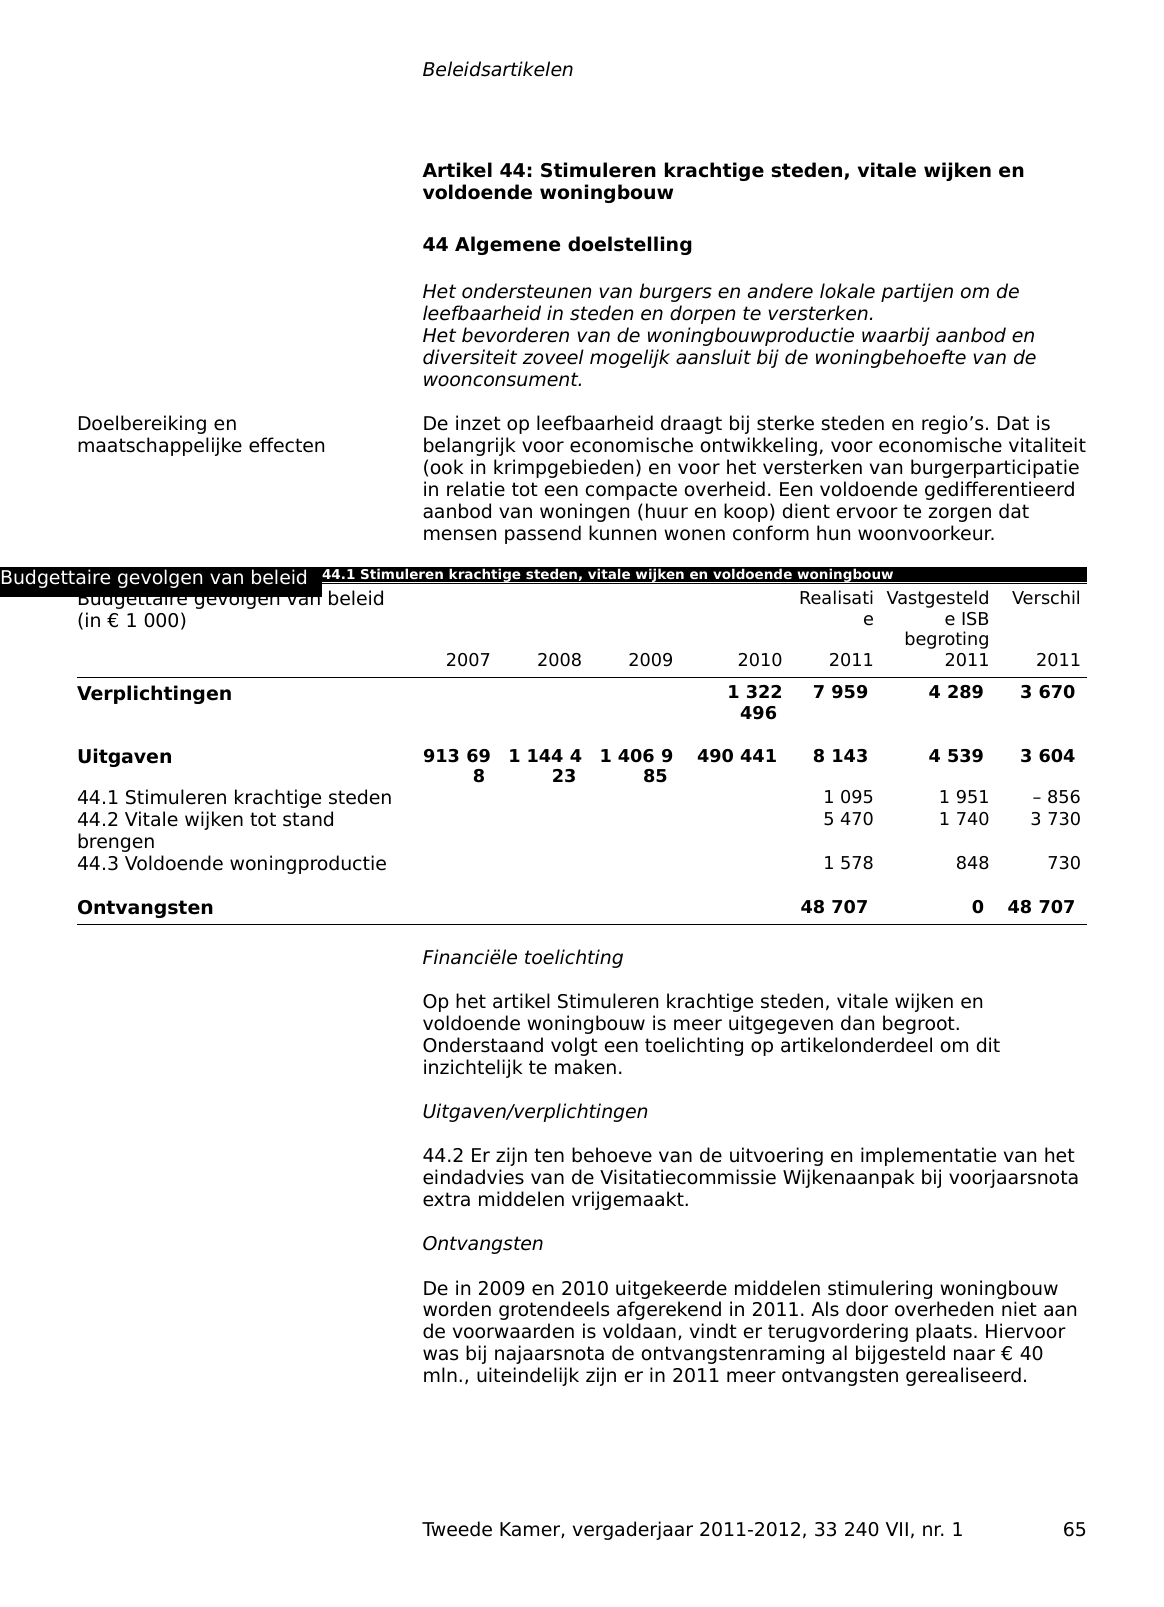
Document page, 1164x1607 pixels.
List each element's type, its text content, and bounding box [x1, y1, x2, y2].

table_cell 4 289 [880, 678, 995, 724]
table_cell [496, 853, 588, 875]
table_cell [588, 584, 679, 650]
table_cell Uitgaven [77, 746, 405, 787]
table_cell [496, 875, 588, 897]
subtitle 44 Algemene doelstelling [422, 234, 1087, 256]
table_cell [789, 724, 880, 746]
table_cell 4 539 [880, 746, 995, 787]
subtitle Uitgaven/verplichtingen [422, 1101, 1087, 1123]
table_cell [496, 724, 588, 746]
table_cell Budgettaire gevolgen van beleid (in € 1 000) [77, 584, 405, 650]
table_cell [496, 678, 588, 724]
table_cell [77, 875, 405, 897]
table_cell 3 604 [995, 746, 1087, 787]
table_cell 1 578 [789, 853, 880, 875]
table_cell [496, 584, 588, 650]
table_cell [679, 853, 788, 875]
table_cell [588, 875, 679, 897]
table_cell [995, 724, 1087, 746]
table_cell [880, 724, 995, 746]
table_cell 7 959 [789, 678, 880, 724]
table_cell 1 951 [880, 787, 995, 809]
table_cell Ontvangsten [77, 897, 405, 923]
table_cell 3 730 [995, 809, 1087, 853]
text 44.2 Er zijn ten behoeve van de uitvoering en implementatie van het eindadvies van de Visitatiecommissie Wijkenaanpak bij voorjaarsnota extra middelen vrijgemaakt. [422, 1145, 1087, 1211]
table_cell 48 707 [995, 897, 1087, 923]
table_cell 1 740 [880, 809, 995, 853]
table_cell 48 707 [789, 897, 880, 923]
table_cell [77, 650, 405, 677]
table_cell Vastgestelde ISB begroting [880, 584, 995, 650]
table_cell 5 470 [789, 809, 880, 853]
table_cell [679, 724, 788, 746]
table_cell [679, 809, 788, 853]
table_cell [679, 787, 788, 809]
text Doelbereiking en maatschappelijke effecten [77, 413, 399, 457]
table_cell [496, 787, 588, 809]
table_cell 8 143 [789, 746, 880, 787]
table_cell [588, 724, 679, 746]
table_cell 1 095 [789, 787, 880, 809]
table_cell [405, 678, 496, 724]
table_cell 2010 [679, 650, 788, 677]
table_cell [405, 787, 496, 809]
table_cell [789, 875, 880, 897]
text Het bevorderen van de woningbouwproductie waarbij aanbod en diversiteit zoveel mogelijk aansluit bij de woningbehoefte van de woonconsument. [422, 325, 1087, 391]
table_cell 3 670 [995, 678, 1087, 724]
table_cell [496, 809, 588, 853]
text Het ondersteunen van burgers en andere lokale partijen om de leefbaarheid in steden en dorpen te versterken. [422, 281, 1087, 325]
subtitle Artikel 44: Stimuleren krachtige steden, vitale wijken en voldoende woningbouw [422, 160, 1087, 204]
table_cell 44.2 Vitale wijken tot stand brengen [77, 809, 405, 853]
table_cell 44.3 Voldoende woningproductie [77, 853, 405, 875]
table_cell [679, 584, 788, 650]
table_cell [679, 875, 788, 897]
table_cell 2009 [588, 650, 679, 677]
table_cell Verplichtingen [77, 678, 405, 724]
table_cell 2011 [995, 650, 1087, 677]
table_cell 2011 [789, 650, 880, 677]
table_cell [405, 897, 496, 923]
table_cell [405, 584, 496, 650]
table_cell 1 144 423 [496, 746, 588, 787]
table_cell [588, 897, 679, 923]
text De in 2009 en 2010 uitgekeerde middelen stimulering woningbouw worden grotendeels afgerekend in 2011. Als door overheden niet aan de voorwaarden is voldaan, vindt er terugvordering plaats. Hiervoor was bij najaarsnota de ontvangstenraming al bijgesteld naar € 40 mln., uiteindelijk zijn er in 2011 meer ontvangsten gerealiseerd. [422, 1277, 1087, 1387]
subtitle Ontvangsten [422, 1233, 1087, 1255]
table_cell [679, 897, 788, 923]
table_cell [496, 897, 588, 923]
table_cell [588, 853, 679, 875]
table_cell [405, 809, 496, 853]
table_cell [588, 809, 679, 853]
table_cell 0 [880, 897, 995, 923]
text Op het artikel Stimuleren krachtige steden, vitale wijken en voldoende woningbouw is meer uitgegeven dan begroot. Onderstaand volgt een toelichting op artikelonderdeel om dit inzichtelijk te maken. [422, 991, 1087, 1079]
table_cell – 856 [995, 787, 1087, 809]
table_cell 2011 [880, 650, 995, 677]
table_cell Verschil [995, 584, 1087, 650]
table_cell 490 441 [679, 746, 788, 787]
table_cell 2007 [405, 650, 496, 677]
table_cell [995, 875, 1087, 897]
table_cell [588, 678, 679, 724]
table_cell 848 [880, 853, 995, 875]
table_cell [880, 875, 995, 897]
table_cell [405, 853, 496, 875]
table_header 44.1 Stimuleren krachtige steden, vitale wijken en voldoende woningbouw [0, 567, 1087, 597]
table_cell 1 322 496 [679, 678, 788, 724]
table_cell [405, 875, 496, 897]
text De inzet op leefbaarheid draagt bij sterke steden en regio’s. Dat is belangrijk voor economische ontwikkeling, voor economische vitaliteit (ook in krimpgebieden) en voor het versterken van burgerparticipatie in relatie tot een compacte overheid. Een voldoende gedifferentieerd aanbod van woningen (huur en koop) dient ervoor te zorgen dat mensen passend kunnen wonen conform hun woonvoorkeur. [422, 413, 1087, 545]
table_cell 2008 [496, 650, 588, 677]
table_cell [77, 724, 405, 746]
table_cell Realisatie [789, 584, 880, 650]
table_cell 913 698 [405, 746, 496, 787]
subtitle Financiële toelichting [422, 947, 1087, 969]
table_cell [588, 787, 679, 809]
table_cell [405, 724, 496, 746]
table_cell 730 [995, 853, 1087, 875]
table_cell 1 406 985 [588, 746, 679, 787]
table_cell 44.1 Stimuleren krachtige steden [77, 787, 405, 809]
